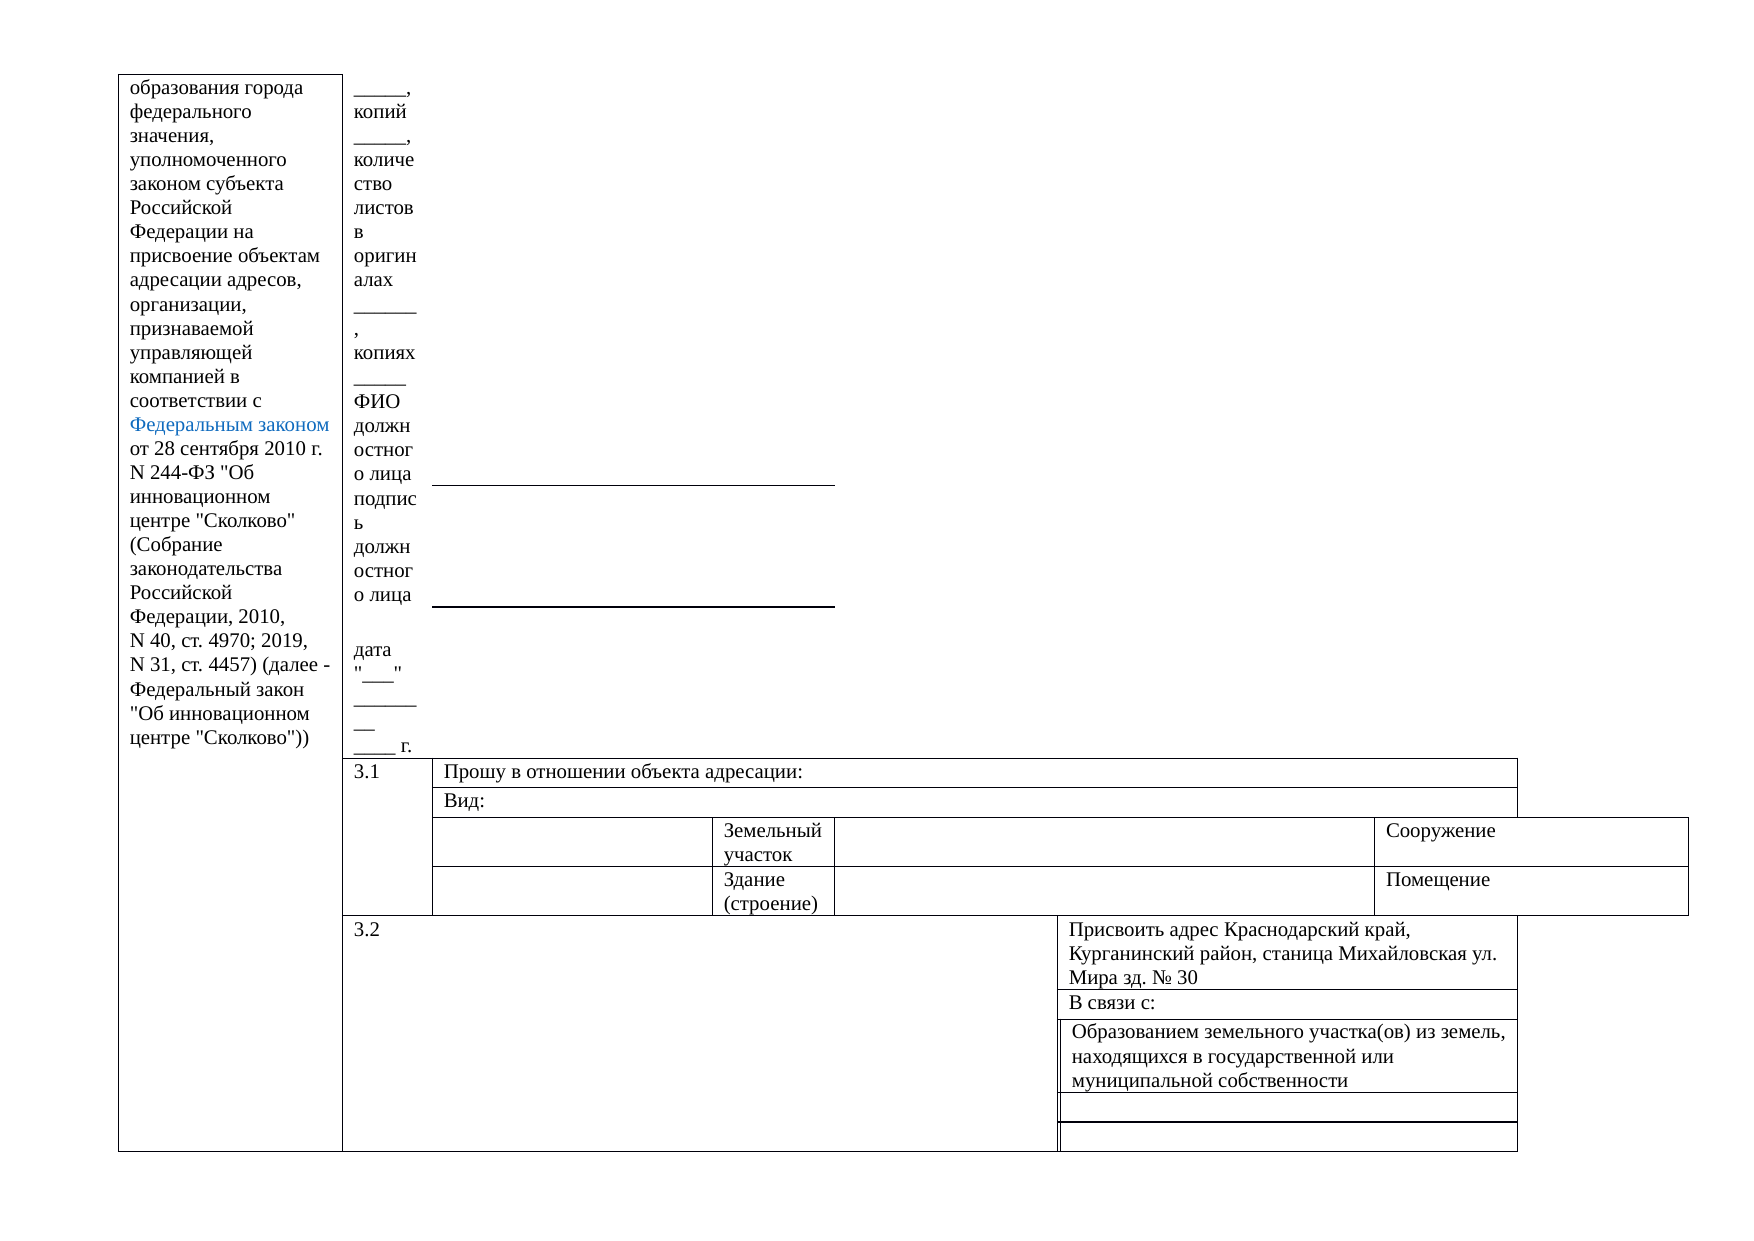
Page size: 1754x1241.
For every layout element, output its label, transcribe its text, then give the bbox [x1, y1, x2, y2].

table_cell [433, 818, 712, 866]
table_cell [432, 388, 835, 485]
table_cell [432, 74, 1688, 388]
table_cell [1518, 1121, 1688, 1151]
table_cell Присвоить адрес Краснодарский край, Курганинский район, станица Михайловская ул. Мира зд. № 30 [1058, 916, 1517, 989]
table_cell [835, 636, 1688, 757]
table_cell Помещение [1375, 867, 1688, 915]
table_cell Вид: [433, 788, 1517, 817]
table_cell [432, 486, 835, 606]
table_cell [835, 485, 1688, 606]
table_cell дата "___" ________ ____ г. [343, 636, 432, 757]
table_cell [1518, 787, 1688, 817]
table_cell [1518, 1092, 1688, 1121]
table_cell 3.2 [343, 916, 1057, 1151]
table_cell [835, 388, 1688, 485]
table_cell В связи с: [1058, 990, 1517, 1018]
table_cell ФИО должностного лица [343, 388, 432, 485]
table_cell 3.1 [343, 759, 432, 915]
table_cell [835, 867, 1374, 915]
table_cell _____, копий _____, количество листов в оригиналах ______, копиях _____ [343, 74, 432, 388]
table_cell [1518, 1019, 1688, 1092]
table_cell подпись должностного лица [343, 485, 432, 606]
table_cell [432, 636, 835, 757]
table_cell [1518, 758, 1688, 787]
table_cell [1061, 1123, 1517, 1151]
table_cell [835, 606, 1688, 636]
table_cell [1518, 916, 1688, 989]
table_cell Земельный участок [713, 818, 834, 866]
table_cell Сооружение [1375, 818, 1688, 866]
table_cell [343, 606, 432, 636]
table_cell [433, 867, 712, 915]
table_cell Образованием земельного участка(ов) из земель, находящихся в государственной или муниципальной собственности [1061, 1020, 1517, 1092]
table_cell [432, 608, 835, 636]
table_cell Прошу в отношении объекта адресации: [433, 759, 1517, 787]
table_cell [835, 818, 1374, 866]
table_cell Здание (строение) [713, 867, 834, 915]
table_cell [1061, 1093, 1517, 1121]
table_cell [1518, 989, 1688, 1018]
